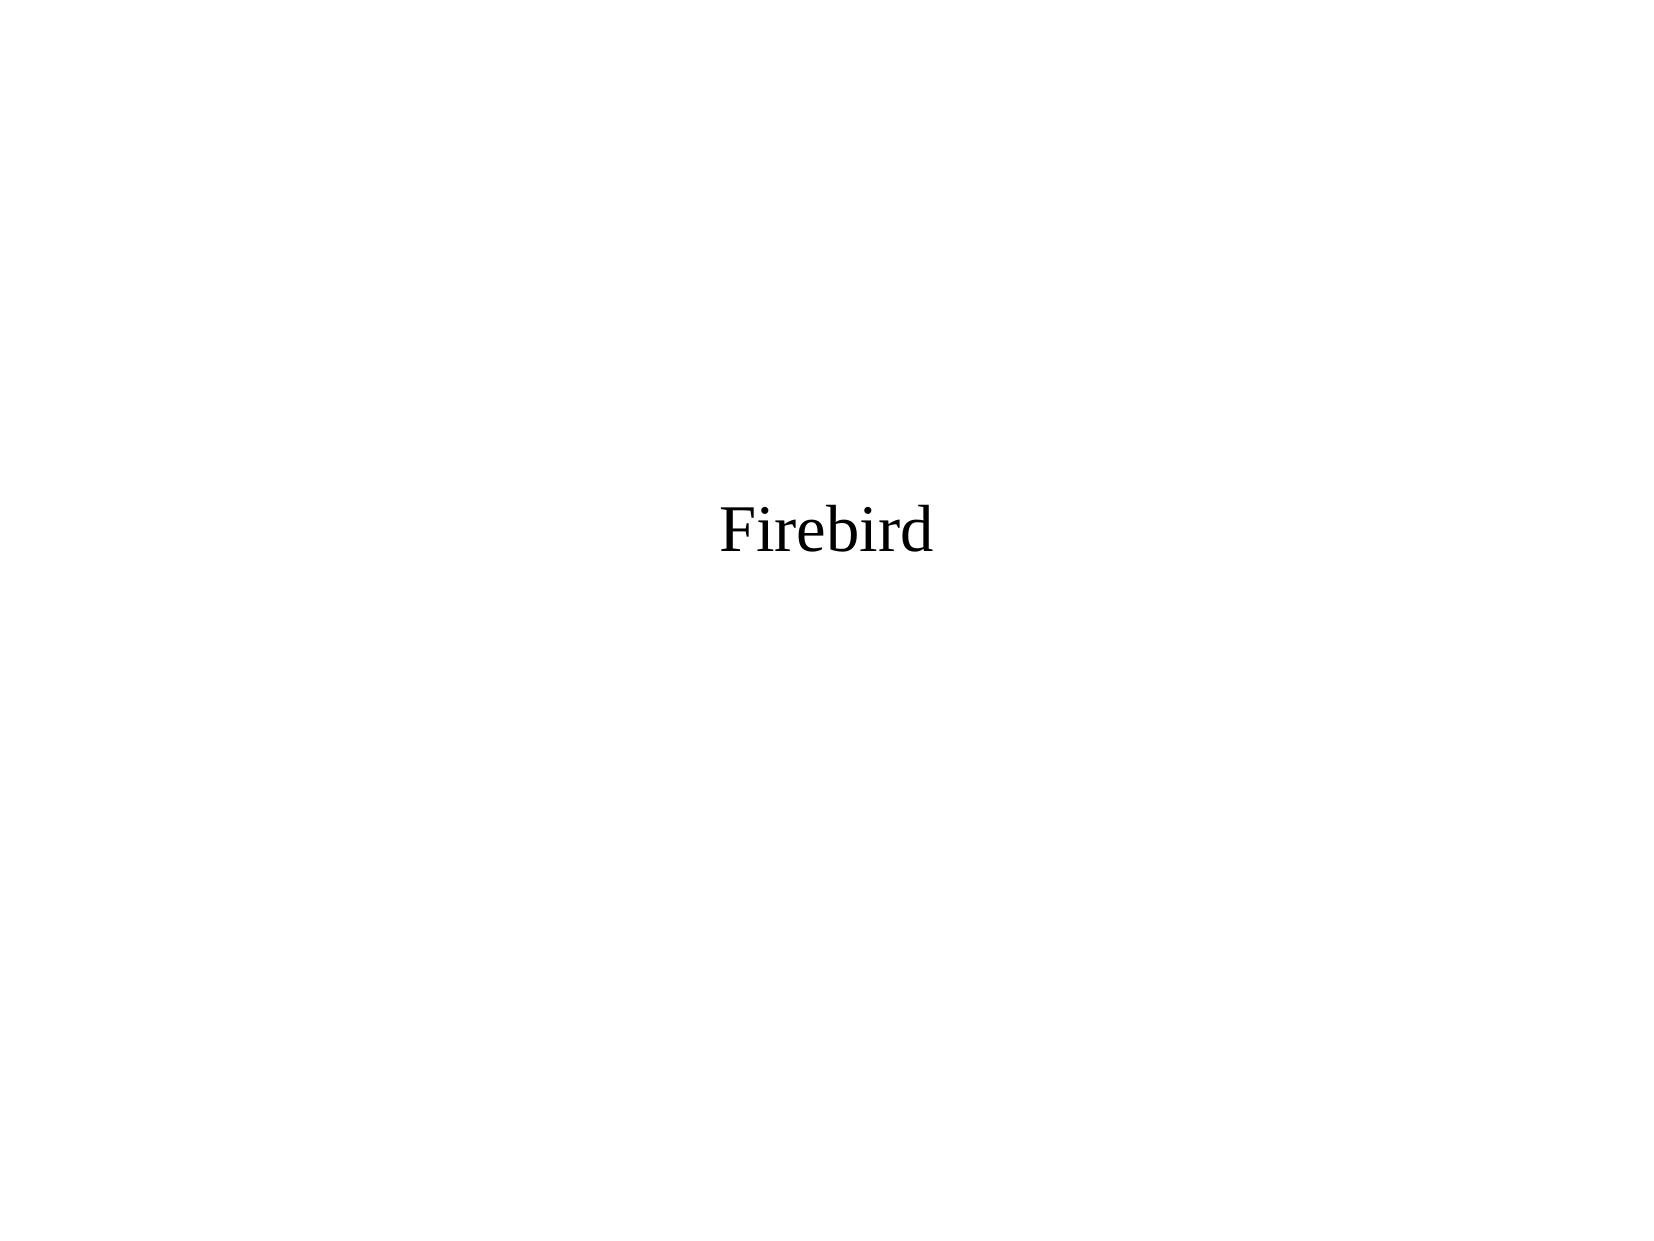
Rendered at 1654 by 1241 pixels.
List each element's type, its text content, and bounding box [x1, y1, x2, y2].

subtitle Firebird [82, 49, 1571, 1010]
